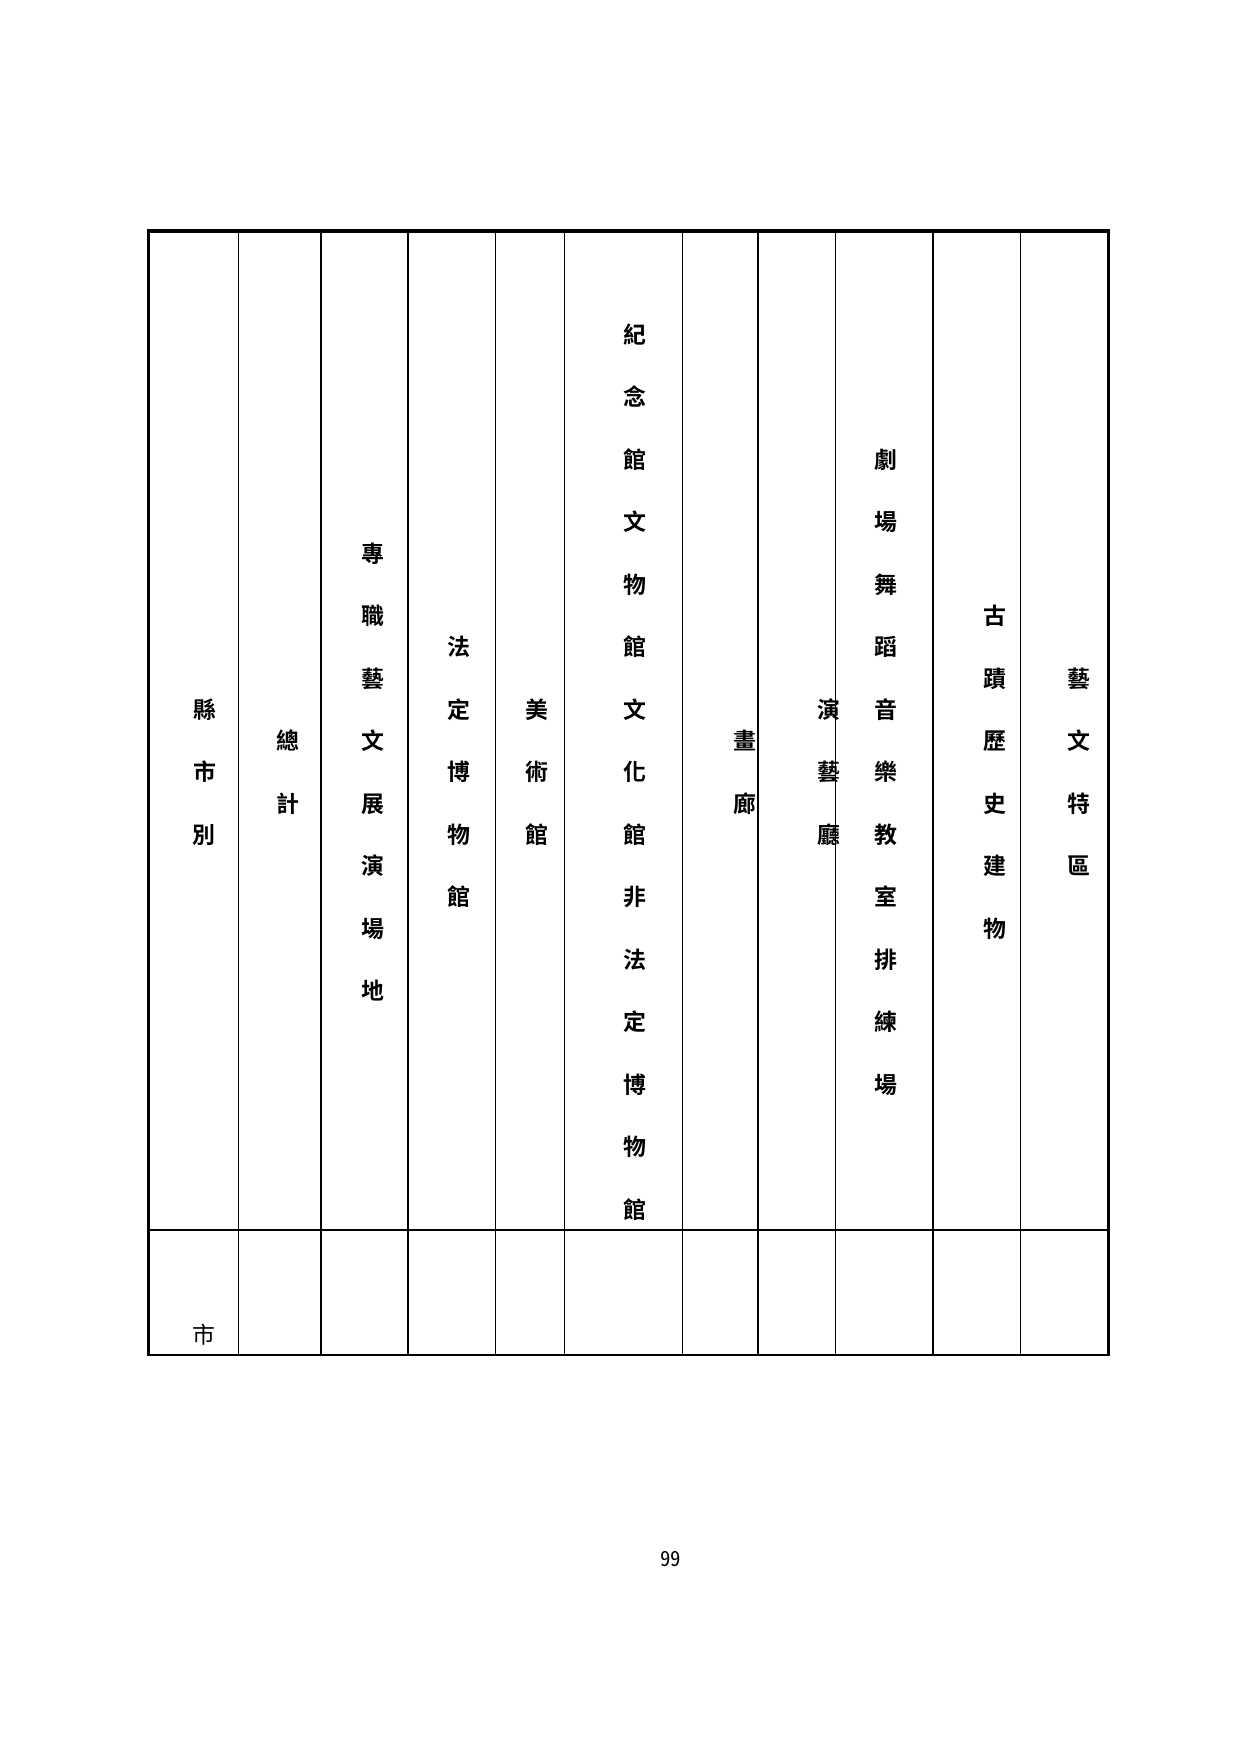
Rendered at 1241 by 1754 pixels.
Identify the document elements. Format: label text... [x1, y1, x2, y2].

table_cell [759, 1231, 835, 1354]
table_cell [322, 1231, 407, 1354]
table_header 美術館 [496, 233, 564, 1229]
table_cell [565, 1231, 682, 1354]
table_header 畫廊 [683, 233, 757, 1229]
table_header 法定博物館 [409, 233, 495, 1229]
table_header 藝文特區 [1021, 233, 1107, 1229]
table_cell [496, 1231, 564, 1354]
table_cell [409, 1231, 495, 1354]
table_header 總計 [239, 233, 320, 1229]
table_header 劇場舞蹈音樂教室排練場 [836, 233, 932, 1229]
table_header 古蹟歷史建物 [934, 233, 1020, 1229]
table_cell [836, 1231, 932, 1354]
table_cell 市 [150, 1231, 238, 1354]
table_header 演藝廳 [759, 233, 835, 1229]
table_header 縣市別 [150, 233, 238, 1229]
table_cell [934, 1231, 1020, 1354]
table_header 紀念館文物館文化館非法定博物館 [565, 233, 682, 1229]
table_cell [1021, 1231, 1107, 1354]
table_header 專職藝文展演場地 [322, 233, 407, 1229]
table_cell [683, 1231, 757, 1354]
table_cell [239, 1231, 320, 1354]
